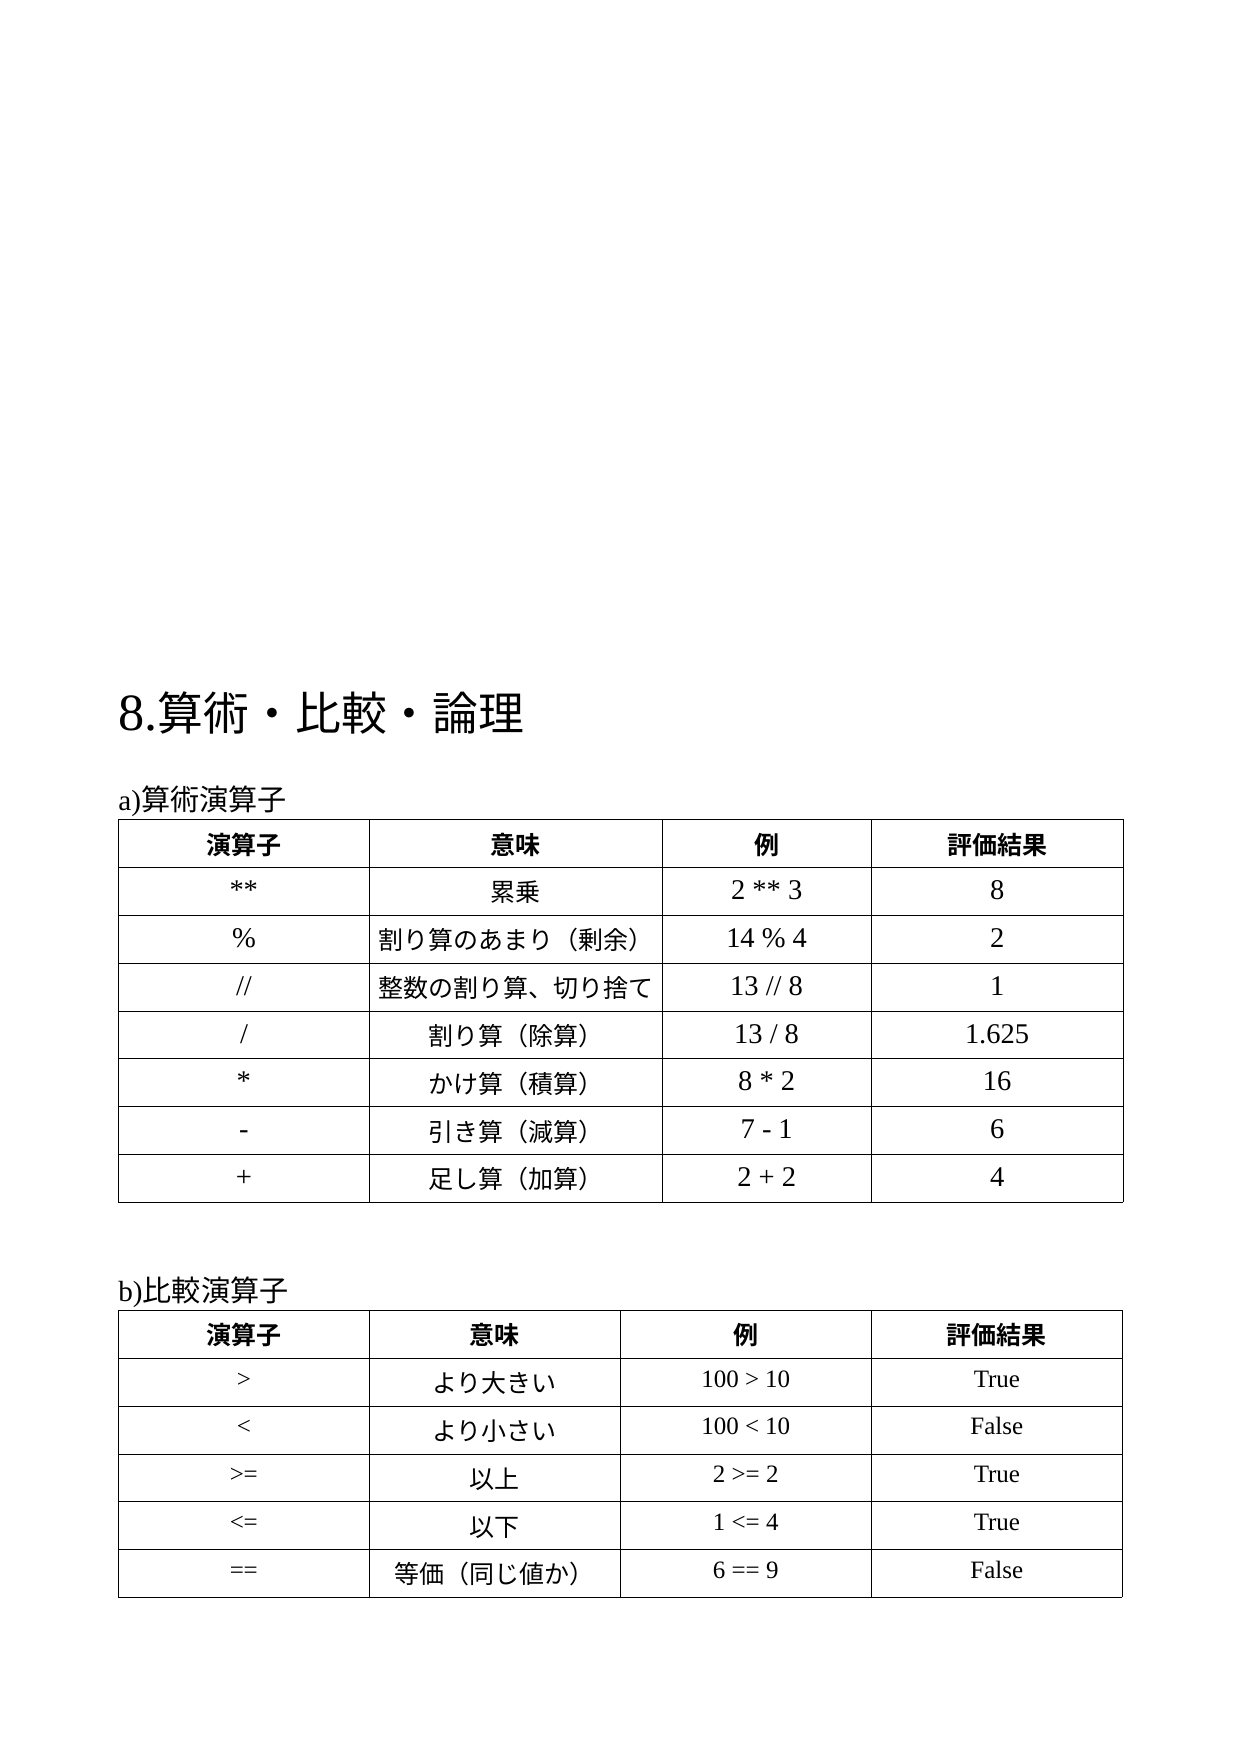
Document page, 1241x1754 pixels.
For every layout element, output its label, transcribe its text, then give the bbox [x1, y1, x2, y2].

table_cell > [119, 1359, 369, 1406]
table_cell 7 - 1 [663, 1107, 871, 1154]
table_cell 割り算のあまり（剰余） [370, 916, 662, 963]
table_cell 1 [872, 964, 1123, 1011]
text b)比較演算子 [118, 1268, 1122, 1310]
table_cell 累乗 [370, 868, 662, 915]
table_cell * [119, 1059, 369, 1106]
table_header 例 [621, 1311, 871, 1358]
table_cell True [872, 1359, 1122, 1406]
table_cell 整数の割り算、切り捨て [370, 964, 662, 1011]
table_cell 14 % 4 [663, 916, 871, 963]
table_cell より大きい [370, 1359, 620, 1406]
table_cell False [872, 1407, 1122, 1453]
text a)算術演算子 [118, 777, 1122, 819]
table_cell 1 <= 4 [621, 1502, 871, 1549]
table_header 例 [663, 820, 871, 867]
table_cell より小さい [370, 1407, 620, 1453]
table_cell False [872, 1550, 1122, 1597]
table_cell // [119, 964, 369, 1011]
table_header 評価結果 [872, 1311, 1122, 1358]
table_cell % [119, 916, 369, 963]
text 8.算術・比較・論理 [118, 678, 1122, 744]
table_cell >= [119, 1455, 369, 1501]
table_cell 2 [872, 916, 1123, 963]
table_cell 割り算（除算） [370, 1012, 662, 1058]
table_cell ** [119, 868, 369, 915]
table_cell 1.625 [872, 1012, 1123, 1058]
table_cell 8 * 2 [663, 1059, 871, 1106]
table_cell 以下 [370, 1502, 620, 1549]
table_cell 2 + 2 [663, 1155, 871, 1202]
table_cell 2 ** 3 [663, 868, 871, 915]
table_header 意味 [370, 820, 662, 867]
table_header 演算子 [119, 1311, 369, 1358]
table_cell 16 [872, 1059, 1123, 1106]
table_cell True [872, 1455, 1122, 1501]
table_cell かけ算（積算） [370, 1059, 662, 1106]
table_cell 100 < 10 [621, 1407, 871, 1453]
table_cell == [119, 1550, 369, 1597]
table_cell 8 [872, 868, 1123, 915]
table_cell 等価（同じ値か） [370, 1550, 620, 1597]
table_cell / [119, 1012, 369, 1058]
table_cell 4 [872, 1155, 1123, 1202]
table_header 演算子 [119, 820, 369, 867]
table_cell 足し算（加算） [370, 1155, 662, 1202]
table_header 評価結果 [872, 820, 1123, 867]
table_cell 6 == 9 [621, 1550, 871, 1597]
table_cell + [119, 1155, 369, 1202]
table_cell 以上 [370, 1455, 620, 1501]
table_header 意味 [370, 1311, 620, 1358]
table_cell 6 [872, 1107, 1123, 1154]
table_cell 100 > 10 [621, 1359, 871, 1406]
table_cell 13 // 8 [663, 964, 871, 1011]
table_cell <= [119, 1502, 369, 1549]
table_cell True [872, 1502, 1122, 1549]
table_cell - [119, 1107, 369, 1154]
table_cell 引き算（減算） [370, 1107, 662, 1154]
table_cell 2 >= 2 [621, 1455, 871, 1501]
table_cell < [119, 1407, 369, 1453]
table_cell 13 / 8 [663, 1012, 871, 1058]
